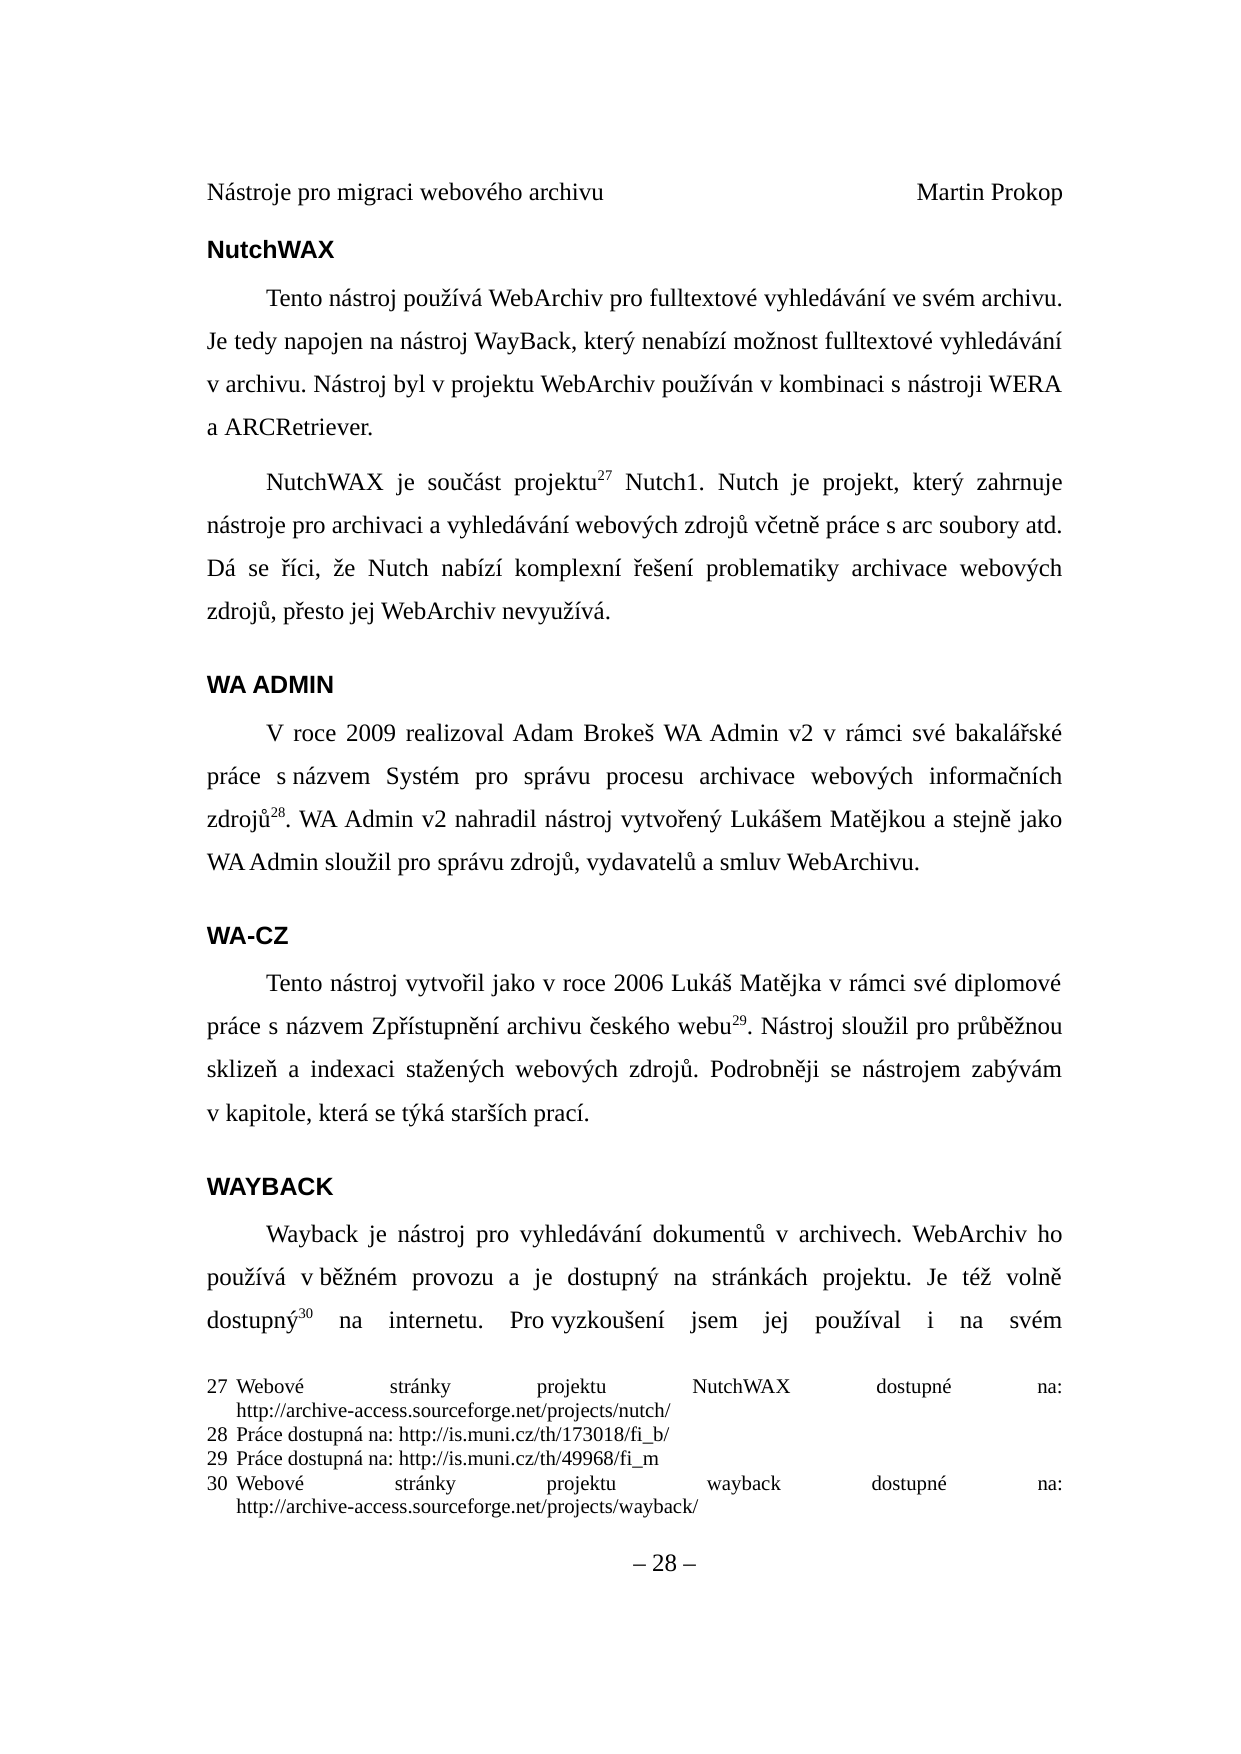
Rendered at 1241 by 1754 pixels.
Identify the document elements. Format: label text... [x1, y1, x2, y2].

text Webové stránky projektu wayback dostupné na: http://archive-access.sourceforge.net/projects/wayback/ [207, 1470, 1063, 1518]
text Webové stránky projektu NutchWAX dostupné na: http://archive-access.sourceforge.net/projects/nutch/ [207, 1374, 1063, 1422]
subtitle WA ADMIN [207, 670, 1063, 699]
subtitle NutchWAX [207, 235, 1063, 264]
subtitle WA-CZ [207, 921, 1063, 950]
subtitle WAYBACK [207, 1172, 1063, 1200]
text Tento nástroj vytvořil jako v roce 2006 Lukáš Matějka v rámci své diplomové práce s názvem Zpřístupnění archivu českého webu. Nástroj sloužil pro průběžnou sklizeň a indexaci stažených webových zdrojů. Podrobněji se nástrojem zabývám v kapitole, která se týká starších prací. [207, 968, 1063, 1126]
text Práce dostupná na: http://is.muni.cz/th/49968/fi_m [207, 1446, 1063, 1470]
text Tento nástroj používá WebArchiv pro fulltextové vyhledávání ve svém archivu. Je tedy napojen na nástroj WayBack, který nenabízí možnost fulltextové vyhledávání v archivu. Nástroj byl v projektu WebArchiv používán v kombinaci s nástroji WERA a ARCRetriever. [207, 283, 1063, 441]
text Práce dostupná na: http://is.muni.cz/th/173018/fi_b/ [207, 1422, 1063, 1446]
text V roce 2009 realizoval Adam Brokeš WA Admin v2 v rámci své bakalářské práce s názvem Systém pro správu procesu archivace webových informačních zdrojů. WA Admin v2 nahradil nástroj vytvořený Lukášem Matějkou a stejně jako WA Admin sloužil pro správu zdrojů, vydavatelů a smluv WebArchivu. [207, 718, 1063, 876]
text NutchWAX je součást projektu Nutch1. Nutch je projekt, který zahrnuje nástroje pro archivaci a vyhledávání webových zdrojů včetně práce s arc soubory atd. Dá se říci, že Nutch nabízí komplexní řešení problematiky archivace webových zdrojů, přesto jej WebArchiv nevyužívá. [207, 467, 1063, 625]
text Wayback je nástroj pro vyhledávání dokumentů v archivech. WebArchiv ho používá v běžném provozu a je dostupný na stránkách projektu. Je též volně dostupný na internetu. Pro vyzkoušení jsem jej používal i na svém [207, 1219, 1063, 1334]
